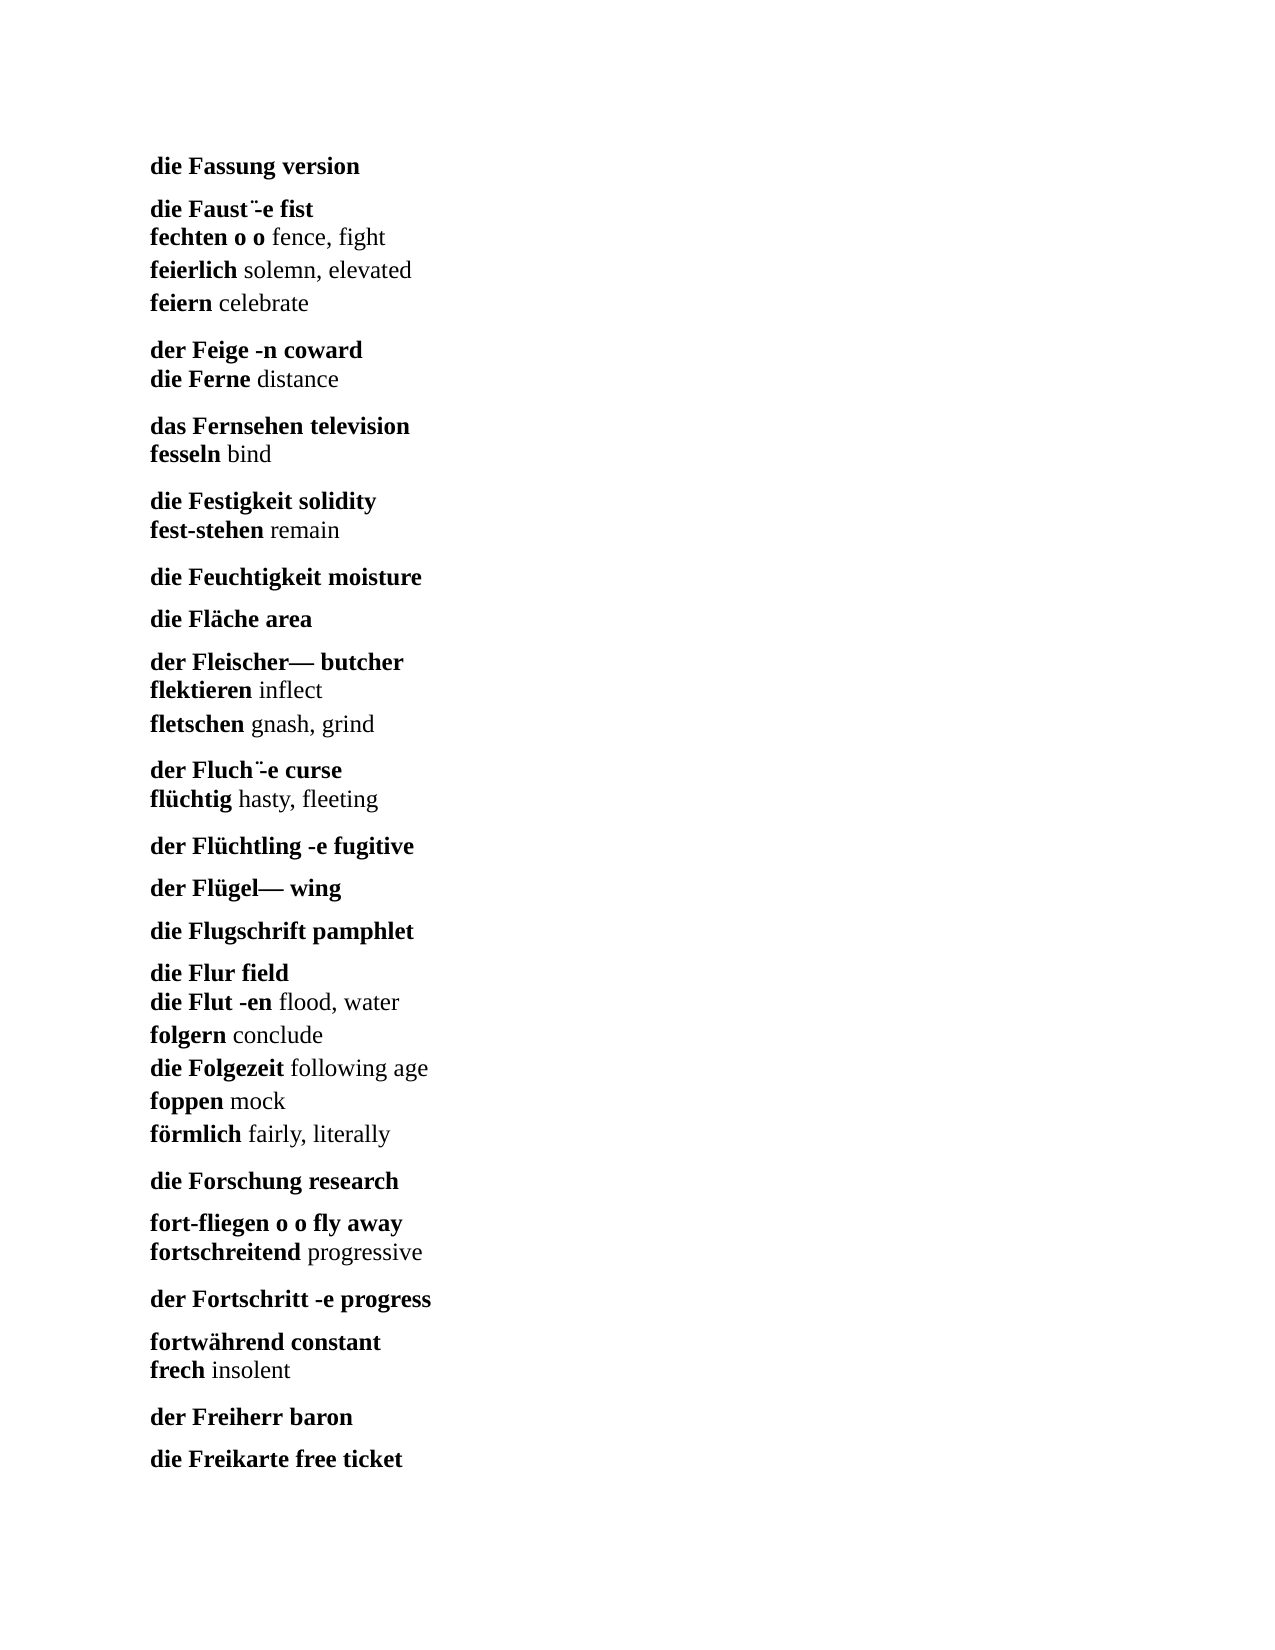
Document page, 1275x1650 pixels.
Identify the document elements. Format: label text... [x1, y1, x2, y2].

text die Freikarte free ticket [150, 1443, 1125, 1473]
text förmlich fairly, literally [150, 1119, 1125, 1148]
text flektieren inflect [150, 676, 1125, 704]
text der Flüchtling -e fugitive [150, 830, 1125, 860]
text die Flut -en flood, water [150, 987, 1125, 1016]
text feiern celebrate [150, 288, 1125, 317]
text flüchtig hasty, fleeting [150, 784, 1125, 813]
text der Freiherr baron [150, 1401, 1125, 1431]
text fort-fliegen o o fly away [150, 1207, 1125, 1237]
text folgern conclude [150, 1020, 1125, 1049]
text feierlich solemn, elevated [150, 256, 1125, 284]
text die Flur field [150, 957, 1125, 987]
text fletschen gnash, grind [150, 709, 1125, 737]
text fesseln bind [150, 439, 1125, 468]
text fechten o o fence, fight [150, 222, 1125, 251]
text die Forschung research [150, 1165, 1125, 1195]
text die Faust ̈-e fist [150, 192, 1125, 222]
text die Ferne distance [150, 364, 1125, 393]
text fest-stehen remain [150, 515, 1125, 544]
text das Fernsehen television [150, 409, 1125, 439]
text der Flügel— wing [150, 872, 1125, 902]
text der Feige -n coward [150, 334, 1125, 364]
text foppen mock [150, 1086, 1125, 1115]
text die Fassung version [150, 150, 1125, 180]
text der Fleischer— butcher [150, 646, 1125, 676]
text die Feuchtigkeit moisture [150, 561, 1125, 591]
text der Fluch ̈-e curse [150, 754, 1125, 784]
text die Flugschrift pamphlet [150, 915, 1125, 945]
text fortwährend constant [150, 1325, 1125, 1355]
text die Festigkeit solidity [150, 485, 1125, 515]
text der Fortschritt -e progress [150, 1283, 1125, 1313]
text frech insolent [150, 1355, 1125, 1384]
text die Fläche area [150, 603, 1125, 633]
text fortschreitend progressive [150, 1237, 1125, 1266]
text die Folgezeit following age [150, 1053, 1125, 1082]
